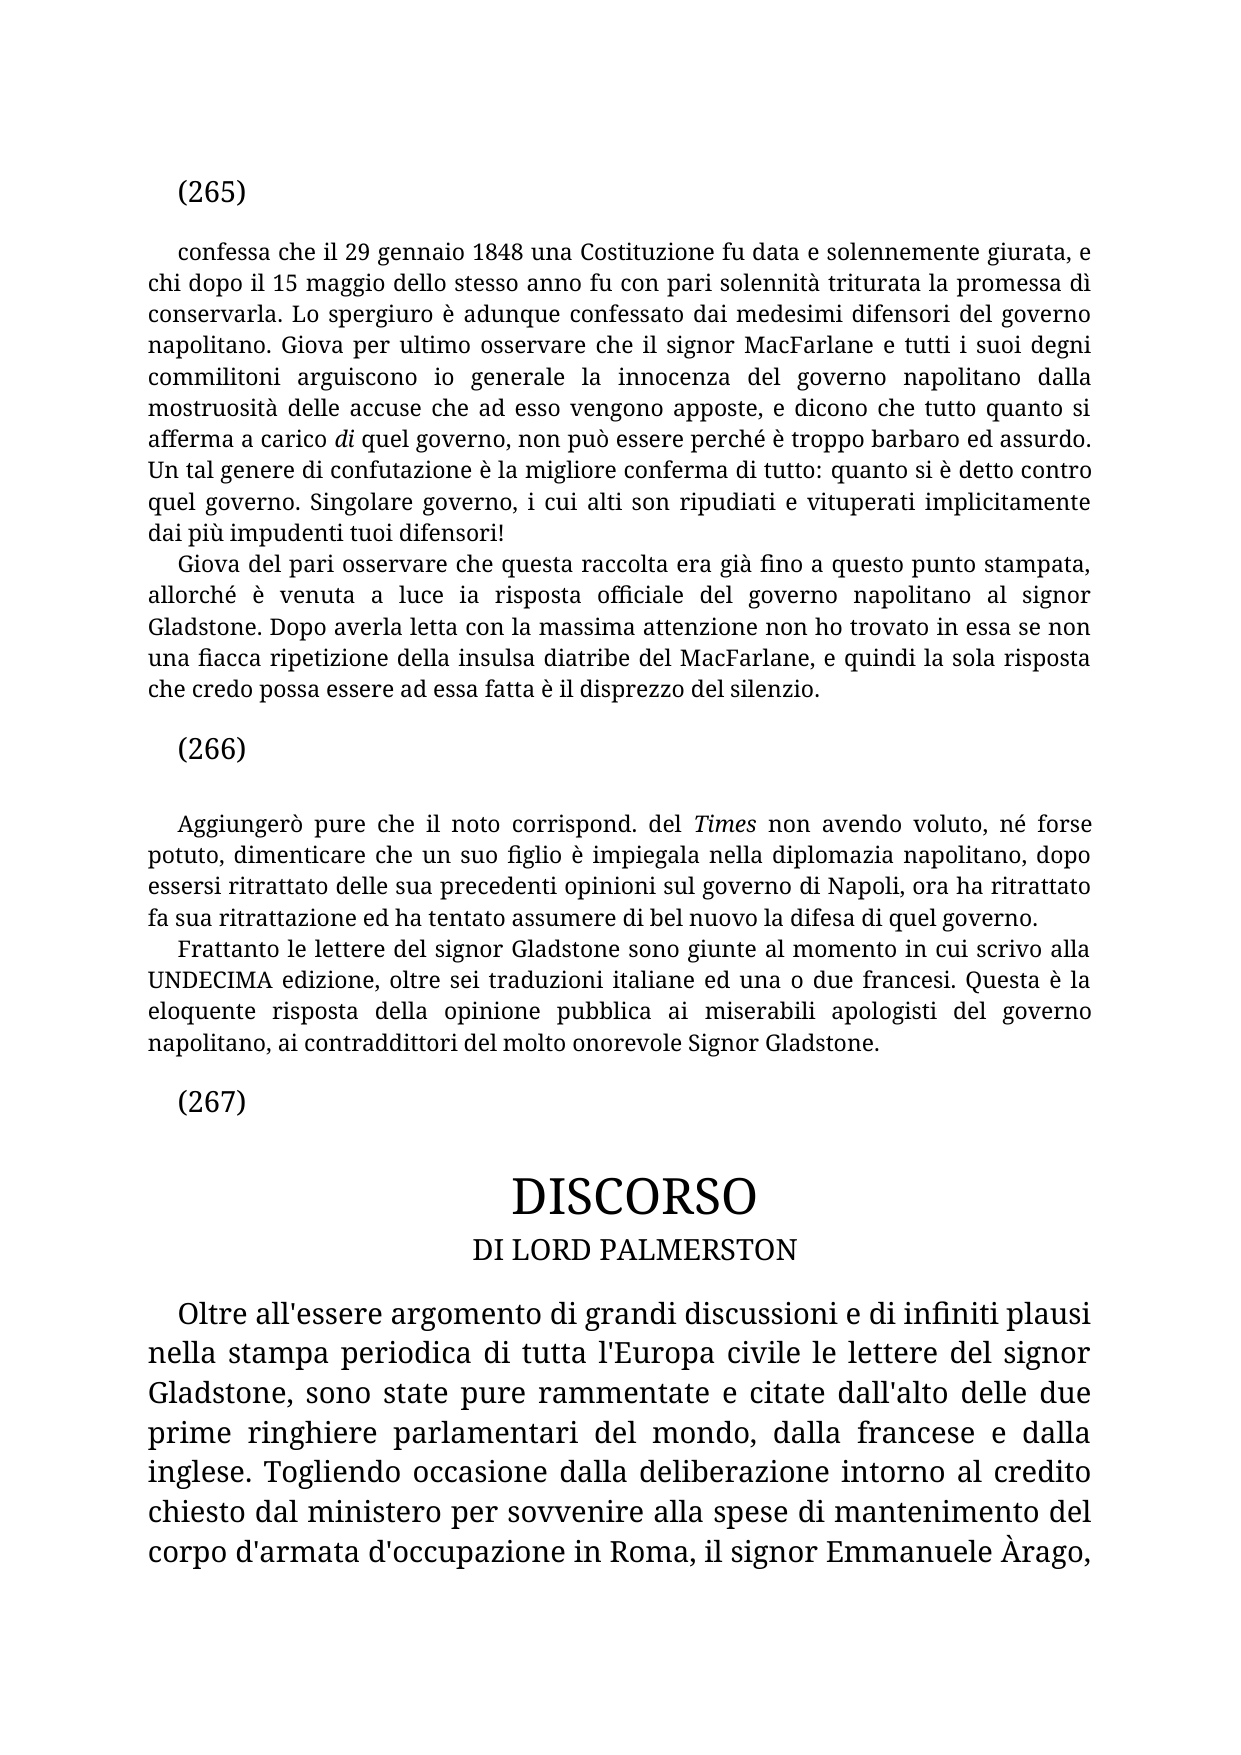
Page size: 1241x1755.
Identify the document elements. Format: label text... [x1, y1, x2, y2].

text (265) [148, 172, 1093, 211]
text Frattanto le lettere del signor Gladstone sono giunte al momento in cui scrivo alla UNDECIMA edizione, oltre sei traduzioni italiane ed una o due francesi. Questa è la eloquente risposta della opinione pubblica ai miserabili apologisti del governo napolitano, ai contraddittori del molto onorevole Signor Gladstone. [148, 933, 1093, 1058]
text (267) [148, 1082, 1093, 1121]
text (266) [148, 728, 1093, 768]
text Oltre all'essere argomento di grandi discussioni e di infiniti plausi nella stampa periodica di tutta l'Europa civile le lettere del signor Gladstone, sono state pure rammentate e citate dall'alto delle due prime ringhiere parlamentari del mondo, dalla francese e dalla inglese. Togliendo occasione dalla deliberazione intorno al credito chiesto dal ministero per sovvenire alla spese di mantenimento del corpo d'armata d'occupazione in Roma, il signor Emmanuele Àrago, [148, 1293, 1093, 1571]
text Aggiungerò pure che il noto corrispond. del Times non avendo voluto, né forse potuto, dimenticare che un suo figlio è impiegala nella diplomazia napolitano, dopo essersi ritrattato delle sua precedenti opinioni sul governo di Napoli, ora ha ritrattato fa sua ritrattazione ed ha tentato assumere di bel nuovo la difesa di quel governo. [148, 808, 1093, 933]
text DISCORSO [148, 1161, 1093, 1229]
text Giova del pari osservare che questa raccolta era già fino a questo punto stampata, allorché è venuta a luce ia risposta officiale del governo napolitano al signor Gladstone. Dopo averla letta con la massima attenzione non ho trovato in essa se non una fiacca ripetizione della insulsa diatribe del MacFarlane, e quindi la sola risposta che credo possa essere ad essa fatta è il disprezzo del silenzio. [148, 548, 1093, 704]
text DI LORD PALMERSTON [148, 1229, 1093, 1269]
text confessa che il 29 gennaio 1848 una Costituzione fu data e solennemente giurata, e chi dopo il 15 maggio dello stesso anno fu con pari solennità triturata la promessa dì conservarla. Lo spergiuro è adunque confessato dai medesimi difensori del governo napolitano. Giova per ultimo osservare che il signor MacFarlane e tutti i suoi degni commilitoni arguiscono io generale la innocenza del governo napolitano dalla mostruosità delle accuse che ad esso vengono apposte, e dicono che tutto quanto si afferma a carico di quel governo, non può essere perché è troppo barbaro ed assurdo. Un tal genere di confutazione è la migliore conferma di tutto: quanto si è detto contro quel governo. Singolare governo, i cui alti son ripudiati e vituperati implicitamente dai più impudenti tuoi difensori! [148, 236, 1093, 548]
